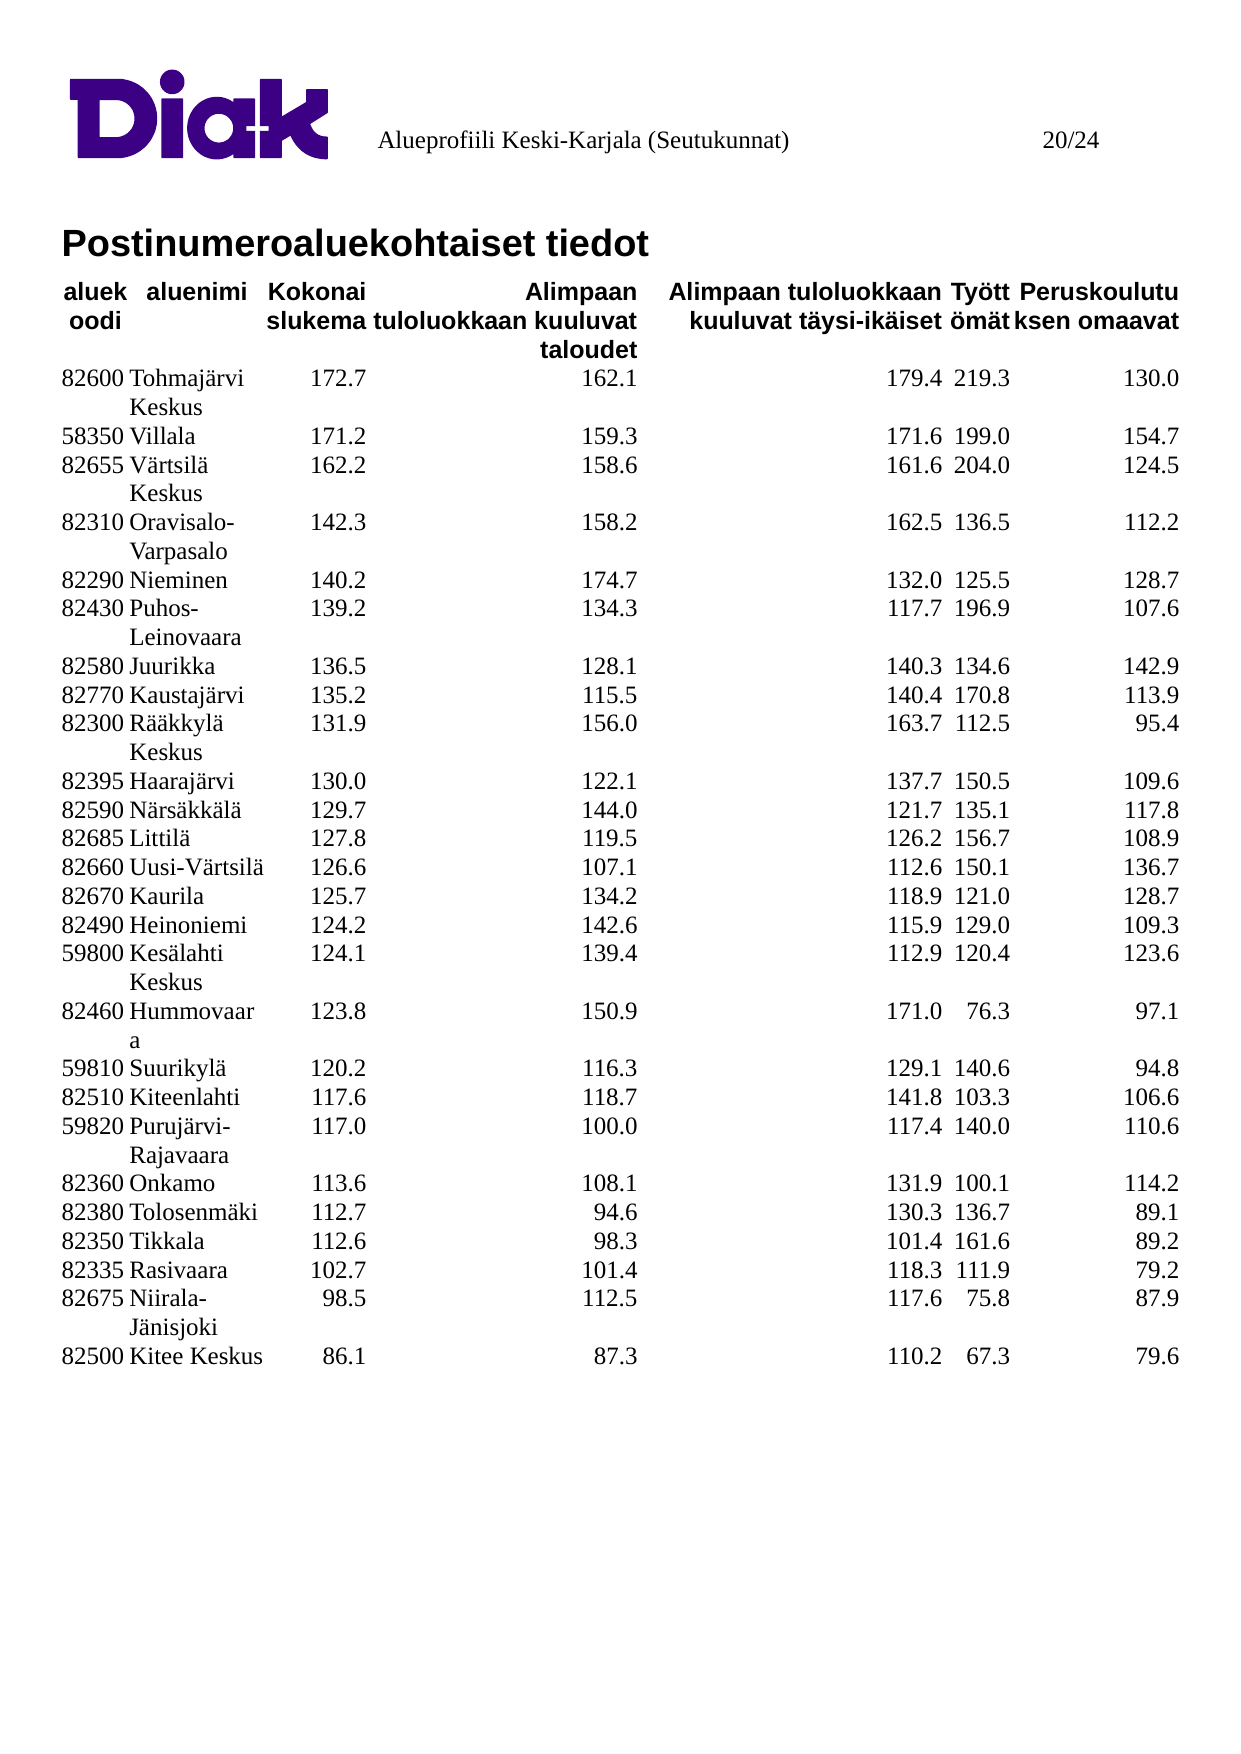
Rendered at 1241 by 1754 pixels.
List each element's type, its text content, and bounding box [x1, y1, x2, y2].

table_cell 162.5 [637, 507, 942, 565]
table_cell 59820 [61, 1111, 129, 1168]
table_cell 109.6 [1010, 766, 1179, 795]
table_cell 136.7 [1010, 852, 1179, 881]
table_cell 170.8 [942, 680, 1010, 708]
table_cell Uusi-Värtsilä [129, 852, 264, 881]
table_cell 108.9 [1010, 824, 1179, 852]
table_cell 97.1 [1010, 996, 1179, 1053]
table_cell 199.0 [942, 421, 1010, 450]
table_cell 112.7 [265, 1197, 366, 1226]
table_cell 150.1 [942, 852, 1010, 881]
table_header aluenimi [129, 277, 264, 363]
table_cell 134.2 [366, 881, 637, 910]
table_cell Hummovaara [129, 996, 264, 1053]
table_cell Tohmajärvi Keskus [129, 364, 264, 421]
table_cell 128.7 [1010, 881, 1179, 910]
table_cell 174.7 [366, 565, 637, 593]
table_cell 121.0 [942, 881, 1010, 910]
table_cell 76.3 [942, 996, 1010, 1053]
table_cell 158.2 [366, 507, 637, 565]
table_cell 154.7 [1010, 421, 1179, 450]
table_cell Haarajärvi [129, 766, 264, 795]
table_cell 131.9 [637, 1169, 942, 1197]
table_cell 107.1 [366, 852, 637, 881]
table_cell 142.3 [265, 507, 366, 565]
table_cell 82660 [61, 852, 129, 881]
table_cell Oravisalo-Varpasalo [129, 507, 264, 565]
table_cell 112.6 [637, 852, 942, 881]
subtitle Postinumeroaluekohtaiset tiedot [61, 221, 1179, 265]
table_cell 162.2 [265, 450, 366, 507]
table_cell 82460 [61, 996, 129, 1053]
table_cell Heinoniemi [129, 910, 264, 938]
table_cell 124.5 [1010, 450, 1179, 507]
table_cell Purujärvi-Rajavaara [129, 1111, 264, 1168]
table_cell 87.3 [366, 1341, 637, 1370]
table_cell 156.0 [366, 709, 637, 766]
table_cell 59800 [61, 939, 129, 996]
table_cell 120.4 [942, 939, 1010, 996]
table_cell 82600 [61, 364, 129, 421]
table_cell 108.1 [366, 1169, 637, 1197]
table_cell 82300 [61, 709, 129, 766]
table_cell Puhos-Leinovaara [129, 594, 264, 651]
table_cell 102.7 [265, 1255, 366, 1283]
table_cell 124.2 [265, 910, 366, 938]
table_cell 94.8 [1010, 1054, 1179, 1082]
table_cell 141.8 [637, 1082, 942, 1111]
table_cell 125.7 [265, 881, 366, 910]
table_cell Värtsilä Keskus [129, 450, 264, 507]
table_cell Närsäkkälä [129, 795, 264, 823]
table_cell 134.3 [366, 594, 637, 651]
table_cell 129.7 [265, 795, 366, 823]
table_cell 115.5 [366, 680, 637, 708]
table_cell 117.4 [637, 1111, 942, 1168]
table_cell 112.5 [942, 709, 1010, 766]
table_cell 127.8 [265, 824, 366, 852]
table_cell 82675 [61, 1284, 129, 1341]
table_cell 82395 [61, 766, 129, 795]
table_cell 118.9 [637, 881, 942, 910]
table_cell Juurikka [129, 651, 264, 680]
table_cell 196.9 [942, 594, 1010, 651]
table_cell 142.6 [366, 910, 637, 938]
table_header Alimpaan tuloluokkaan kuuluvat täysi-ikäiset [637, 277, 942, 363]
table_cell 122.1 [366, 766, 637, 795]
table_cell Niirala-Jänisjoki [129, 1284, 264, 1341]
table_cell 118.3 [637, 1255, 942, 1283]
table_cell 150.9 [366, 996, 637, 1053]
table_cell 101.4 [637, 1226, 942, 1255]
table_cell 140.2 [265, 565, 366, 593]
table_cell 116.3 [366, 1054, 637, 1082]
table_cell 82500 [61, 1341, 129, 1370]
table_cell 139.2 [265, 594, 366, 651]
table_cell Kiteenlahti [129, 1082, 264, 1111]
table_cell 142.9 [1010, 651, 1179, 680]
table_cell 150.5 [942, 766, 1010, 795]
table_cell 139.4 [366, 939, 637, 996]
table_cell 120.2 [265, 1054, 366, 1082]
table_cell 134.6 [942, 651, 1010, 680]
table_cell 129.1 [637, 1054, 942, 1082]
table_cell 111.9 [942, 1255, 1010, 1283]
table_cell 161.6 [942, 1226, 1010, 1255]
table_cell 82350 [61, 1226, 129, 1255]
table_cell 126.6 [265, 852, 366, 881]
table_cell 162.1 [366, 364, 637, 421]
table_cell 82685 [61, 824, 129, 852]
table_cell 158.6 [366, 450, 637, 507]
table_cell 128.7 [1010, 565, 1179, 593]
table_cell 130.0 [265, 766, 366, 795]
table_cell Onkamo [129, 1169, 264, 1197]
table_cell Villala [129, 421, 264, 450]
table_cell 82290 [61, 565, 129, 593]
table_cell 204.0 [942, 450, 1010, 507]
table_cell 82510 [61, 1082, 129, 1111]
table_cell 117.6 [265, 1082, 366, 1111]
table_cell 131.9 [265, 709, 366, 766]
table_cell 87.9 [1010, 1284, 1179, 1341]
table_cell 110.6 [1010, 1111, 1179, 1168]
table_cell 171.6 [637, 421, 942, 450]
table_cell 132.0 [637, 565, 942, 593]
table_cell 121.7 [637, 795, 942, 823]
table_cell Kaustajärvi [129, 680, 264, 708]
table_cell 144.0 [366, 795, 637, 823]
table_cell 82335 [61, 1255, 129, 1283]
table_cell 136.5 [942, 507, 1010, 565]
table_cell 118.7 [366, 1082, 637, 1111]
table_cell 86.1 [265, 1341, 366, 1370]
table_cell 82770 [61, 680, 129, 708]
table_cell 156.7 [942, 824, 1010, 852]
table_cell 101.4 [366, 1255, 637, 1283]
table_cell 94.6 [366, 1197, 637, 1226]
table_cell 171.0 [637, 996, 942, 1053]
table_cell 125.5 [942, 565, 1010, 593]
table_cell Suurikylä [129, 1054, 264, 1082]
table_cell Kitee Keskus [129, 1341, 264, 1370]
table_cell Kaurila [129, 881, 264, 910]
table_cell 219.3 [942, 364, 1010, 421]
table_cell 114.2 [1010, 1169, 1179, 1197]
table_cell 98.5 [265, 1284, 366, 1341]
table_cell 98.3 [366, 1226, 637, 1255]
table_cell Littilä [129, 824, 264, 852]
table_cell 112.9 [637, 939, 942, 996]
table_cell 79.2 [1010, 1255, 1179, 1283]
table_cell 161.6 [637, 450, 942, 507]
table_cell 163.7 [637, 709, 942, 766]
table_cell 112.6 [265, 1226, 366, 1255]
table_cell 82360 [61, 1169, 129, 1197]
table_cell 106.6 [1010, 1082, 1179, 1111]
table_cell Nieminen [129, 565, 264, 593]
table_cell 140.4 [637, 680, 942, 708]
table_cell 140.0 [942, 1111, 1010, 1168]
table_header aluekoodi [61, 277, 129, 363]
table_cell Rasivaara [129, 1255, 264, 1283]
table_cell 171.2 [265, 421, 366, 450]
table_cell 67.3 [942, 1341, 1010, 1370]
table_cell 136.7 [942, 1197, 1010, 1226]
table_cell 112.2 [1010, 507, 1179, 565]
table_cell 113.9 [1010, 680, 1179, 708]
table_cell 117.7 [637, 594, 942, 651]
table_cell 103.3 [942, 1082, 1010, 1111]
table_cell 115.9 [637, 910, 942, 938]
table_cell 82655 [61, 450, 129, 507]
table_cell 172.7 [265, 364, 366, 421]
table_cell 117.8 [1010, 795, 1179, 823]
table_cell Kesälahti Keskus [129, 939, 264, 996]
table_cell 136.5 [265, 651, 366, 680]
table_header Työttömät [942, 277, 1010, 363]
table_cell 119.5 [366, 824, 637, 852]
table_cell 109.3 [1010, 910, 1179, 938]
table_cell Tikkala [129, 1226, 264, 1255]
table_cell 79.6 [1010, 1341, 1179, 1370]
table_cell 82490 [61, 910, 129, 938]
table_header Peruskoulutuksen omaavat [1010, 277, 1179, 363]
table_cell Tolosenmäki [129, 1197, 264, 1226]
table_cell 128.1 [366, 651, 637, 680]
table_cell 140.6 [942, 1054, 1010, 1082]
table_cell 100.1 [942, 1169, 1010, 1197]
table_cell 135.2 [265, 680, 366, 708]
table_cell 123.6 [1010, 939, 1179, 996]
table_cell 82580 [61, 651, 129, 680]
table_cell 159.3 [366, 421, 637, 450]
table_header Alimpaan tuloluokkaan kuuluvat taloudet [366, 277, 637, 363]
table_cell 130.0 [1010, 364, 1179, 421]
table_cell 100.0 [366, 1111, 637, 1168]
table_cell 95.4 [1010, 709, 1179, 766]
table_cell 179.4 [637, 364, 942, 421]
table_cell 135.1 [942, 795, 1010, 823]
table_cell 110.2 [637, 1341, 942, 1370]
table_cell 58350 [61, 421, 129, 450]
table_cell 117.0 [265, 1111, 366, 1168]
table_cell 113.6 [265, 1169, 366, 1197]
table_cell 89.1 [1010, 1197, 1179, 1226]
table_header Kokonaislukema [265, 277, 366, 363]
table_cell 123.8 [265, 996, 366, 1053]
table_cell 107.6 [1010, 594, 1179, 651]
table_cell 112.5 [366, 1284, 637, 1341]
table_cell 59810 [61, 1054, 129, 1082]
table_cell 89.2 [1010, 1226, 1179, 1255]
table_cell 126.2 [637, 824, 942, 852]
table_cell 75.8 [942, 1284, 1010, 1341]
table_cell 82590 [61, 795, 129, 823]
table_cell 117.6 [637, 1284, 942, 1341]
table_cell 137.7 [637, 766, 942, 795]
table_cell 82430 [61, 594, 129, 651]
table_cell 82670 [61, 881, 129, 910]
table_cell 140.3 [637, 651, 942, 680]
table_cell 130.3 [637, 1197, 942, 1226]
table_cell 82310 [61, 507, 129, 565]
table_cell 82380 [61, 1197, 129, 1226]
table_cell 124.1 [265, 939, 366, 996]
table_cell Rääkkylä Keskus [129, 709, 264, 766]
table_cell 129.0 [942, 910, 1010, 938]
